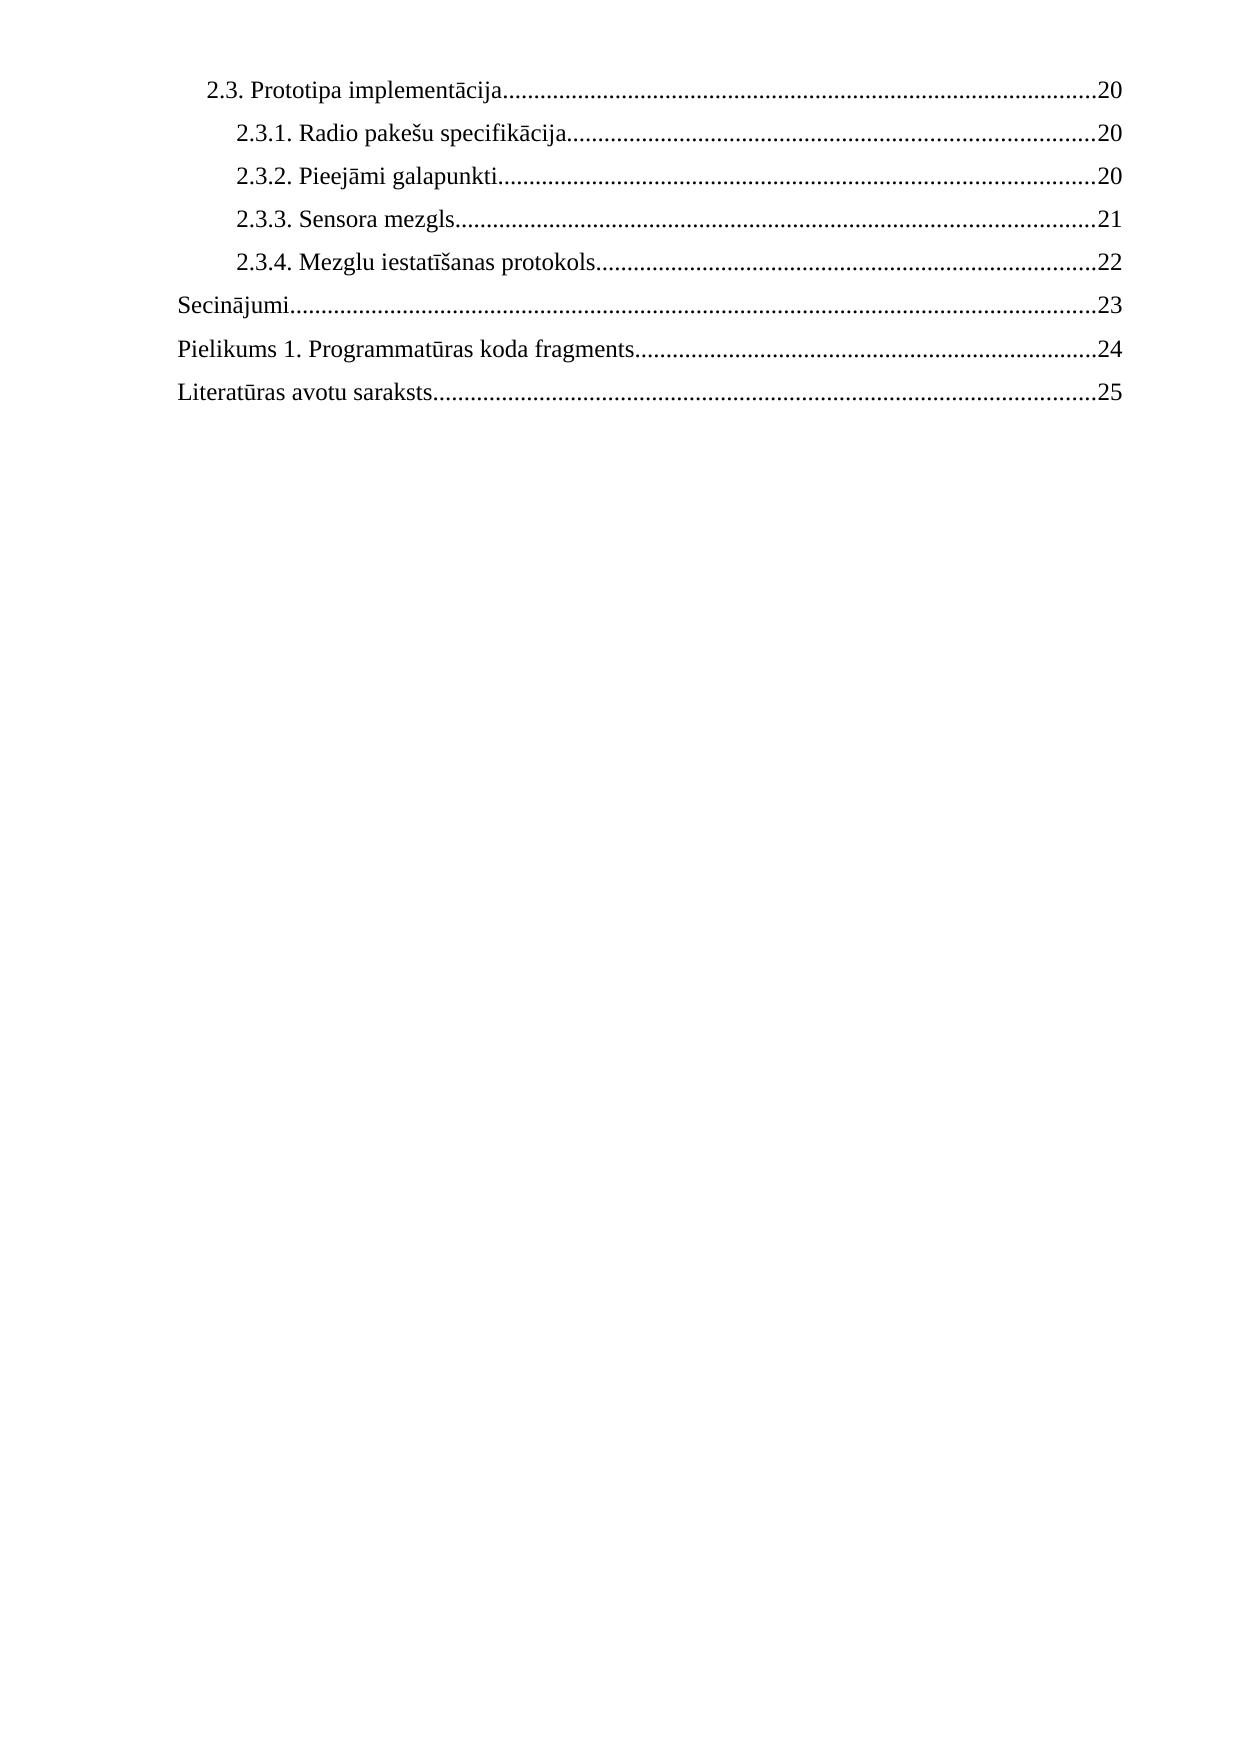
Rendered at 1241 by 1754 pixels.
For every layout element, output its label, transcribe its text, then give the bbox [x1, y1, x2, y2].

text 2.3.3. Sensora mezgls 21 [236, 204, 1122, 233]
text Literatūras avotu saraksts 25 [177, 377, 1122, 406]
text 2.3.1. Radio pakešu specifikācija 20 [236, 118, 1122, 147]
text Pielikums 1. Programmatūras koda fragments 24 [177, 334, 1122, 362]
text Secinājumi 23 [177, 291, 1122, 319]
text 2.3. Prototipa implementācija 20 [206, 75, 1122, 104]
text 2.3.4. Mezglu iestatīšanas protokols 22 [236, 247, 1122, 276]
text 2.3.2. Pieejāmi galapunkti 20 [236, 161, 1122, 190]
